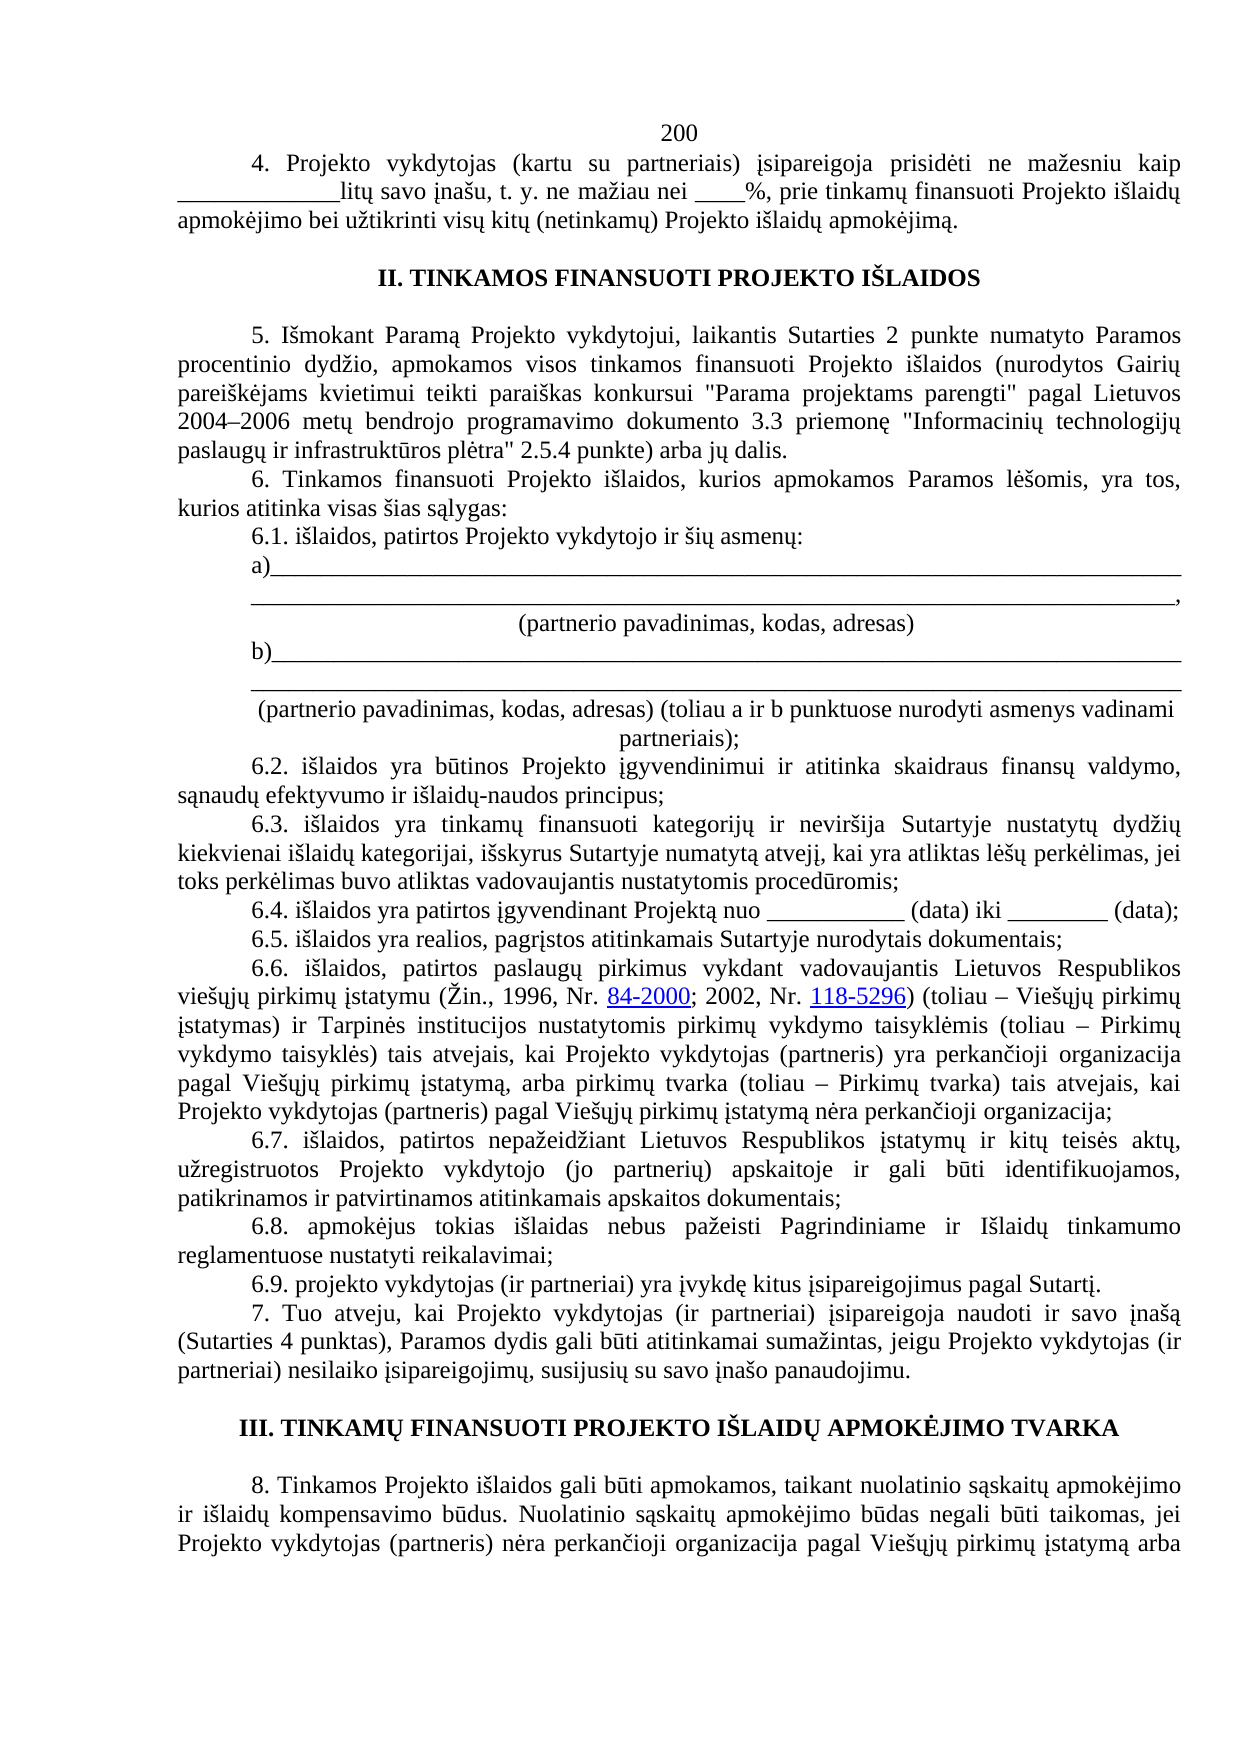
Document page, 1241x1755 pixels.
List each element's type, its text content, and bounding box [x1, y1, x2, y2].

text a) [177, 550, 1181, 579]
text 6.3. išlaidos yra tinkamų finansuoti kategorijų ir neviršija Sutartyje nustatytų dydžių kiekvienai išlaidų kategorijai, išskyrus Sutartyje numatytą atvejį, kai yra atliktas lėšų perkėlimas, jei toks perkėlimas buvo atliktas vadovaujantis nustatytomis procedūromis; [177, 809, 1181, 895]
text III. TINKAMŲ FINANSUOTI PROJEKTO IŠLAIDŲ APMOKĖJIMO TVARKA [177, 1413, 1181, 1441]
text 6.8. apmokėjus tokias išlaidas nebus pažeisti Pagrindiniame ir Išlaidų tinkamumo reglamentuose nustatyti reikalavimai; [177, 1211, 1181, 1269]
text b) [177, 636, 1181, 665]
text 6.6. išlaidos, patirtos paslaugų pirkimus vykdant vadovaujantis Lietuvos Respublikos viešųjų pirkimų įstatymu (Žin., 1996, Nr. 84-2000; 2002, Nr. 118-5296) (toliau – Viešųjų pirkimų įstatymas) ir Tarpinės institucijos nustatytomis pirkimų vykdymo taisyklėmis (toliau – Pirkimų vykdymo taisyklės) tais atvejais, kai Projekto vykdytojas (partneris) yra perkančioji organizacija pagal Viešųjų pirkimų įstatymą, arba pirkimų tvarka (toliau – Pirkimų tvarka) tais atvejais, kai Projekto vykdytojas (partneris) pagal Viešųjų pirkimų įstatymą nėra perkančioji organizacija; [177, 953, 1181, 1125]
text II. TINKAMOS FINANSUOTI PROJEKTO IŠLAIDOS [177, 263, 1181, 291]
text 6.9. projekto vykdytojas (ir partneriai) yra įvykdę kitus įsipareigojimus pagal Sutartį. [177, 1269, 1181, 1298]
text (partnerio pavadinimas, kodas, adresas) (toliau a ir b punktuose nurodyti asmenys vadinami partneriais); [177, 694, 1181, 751]
text 6.5. išlaidos yra realios, pagrįstos atitinkamais Sutartyje nurodytais dokumentais; [177, 924, 1181, 953]
text 6.4. išlaidos yra patirtos įgyvendinant Projektą nuo ___________ (data) iki ________ (data); [177, 895, 1181, 924]
text 5. Išmokant Paramą Projekto vykdytojui, laikantis Sutarties 2 punkte numatyto Paramos procentinio dydžio, apmokamos visos tinkamos finansuoti Projekto išlaidos (nurodytos Gairių pareiškėjams kvietimui teikti paraiškas konkursui "Parama projektams parengti" pagal Lietuvos 2004–2006 metų bendrojo programavimo dokumento 3.3 priemonę "Informacinių technologijų paslaugų ir infrastruktūros plėtra" 2.5.4 punkte) arba jų dalis. [177, 320, 1181, 464]
text 8. Tinkamos Projekto išlaidos gali būti apmokamos, taikant nuolatinio sąskaitų apmokėjimo ir išlaidų kompensavimo būdus. Nuolatinio sąskaitų apmokėjimo būdas negali būti taikomas, jei Projekto vykdytojas (partneris) nėra perkančioji organizacija pagal Viešųjų pirkimų įstatymą arba [177, 1470, 1181, 1556]
text 7. Tuo atveju, kai Projekto vykdytojas (ir partneriai) įsipareigoja naudoti ir savo įnašą (Sutarties 4 punktas), Paramos dydis gali būti atitinkamai sumažintas, jeigu Projekto vykdytojas (ir partneriai) nesilaiko įsipareigojimų, susijusių su savo įnašo panaudojimu. [177, 1298, 1181, 1384]
text 6.1. išlaidos, patirtos Projekto vykdytojo ir šių asmenų: [177, 521, 1181, 550]
text (partnerio pavadinimas, kodas, adresas) [177, 608, 1181, 636]
text 6. Tinkamos finansuoti Projekto išlaidos, kurios apmokamos Paramos lėšomis, yra tos, kurios atitinka visas šias sąlygas: [177, 464, 1181, 521]
text 4. Projekto vykdytojas (kartu su partneriais) įsipareigoja prisidėti ne mažesniu kaip _____________litų savo įnašu, t. y. ne mažiau nei ____%, prie tinkamų finansuoti Projekto išlaidų apmokėjimo bei užtikrinti visų kitų (netinkamų) Projekto išlaidų apmokėjimą. [177, 148, 1181, 234]
text 6.2. išlaidos yra būtinos Projekto įgyvendinimui ir atitinka skaidraus finansų valdymo, sąnaudų efektyvumo ir išlaidų-naudos principus; [177, 751, 1181, 809]
text , [177, 579, 1181, 608]
text 6.7. išlaidos, patirtos nepažeidžiant Lietuvos Respublikos įstatymų ir kitų teisės aktų, užregistruotos Projekto vykdytojo (jo partnerių) apskaitoje ir gali būti identifikuojamos, patikrinamos ir patvirtinamos atitinkamais apskaitos dokumentais; [177, 1125, 1181, 1211]
